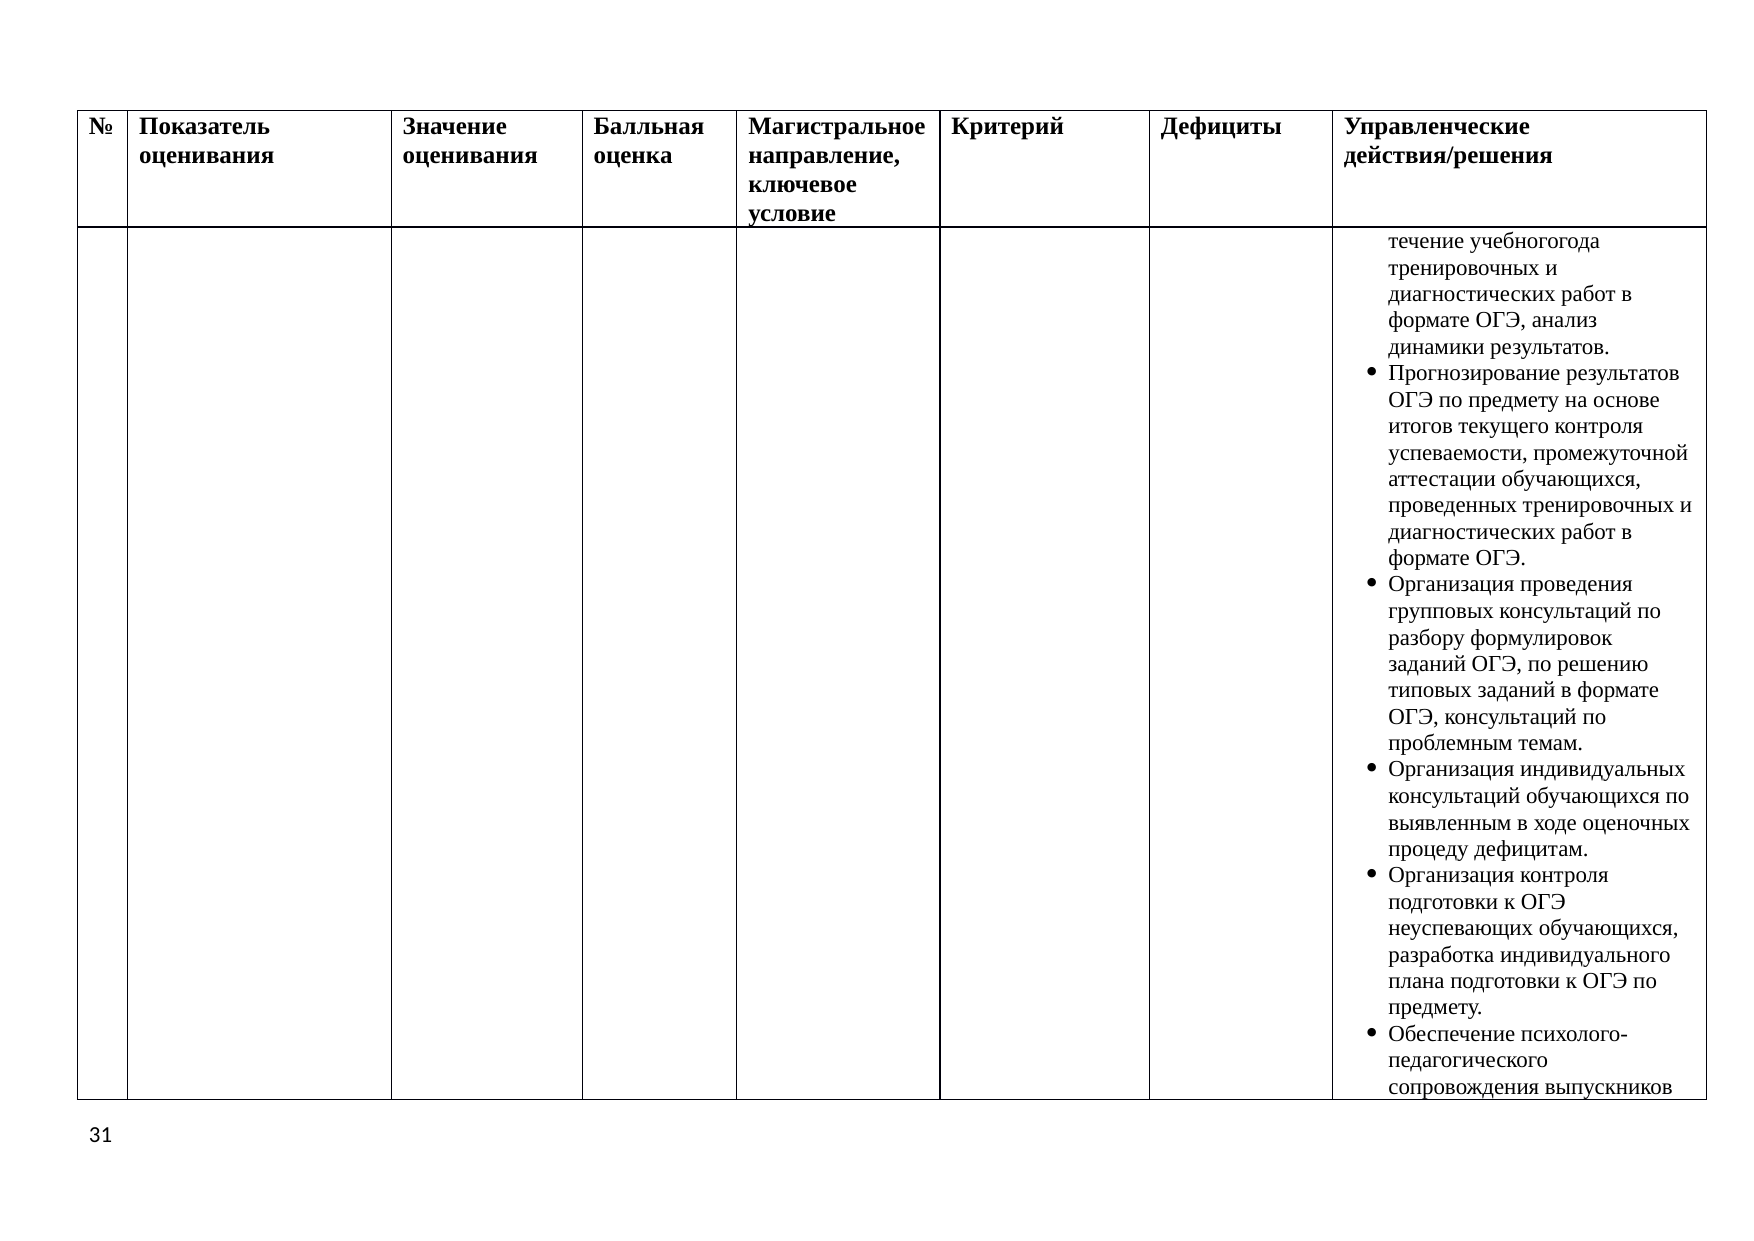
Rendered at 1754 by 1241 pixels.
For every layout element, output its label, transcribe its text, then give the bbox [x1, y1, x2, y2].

table_cell [1150, 228, 1332, 1099]
table_cell [392, 228, 582, 1099]
table_cell [78, 228, 127, 1099]
table_header Управленческие действия/решения [1333, 111, 1706, 226]
table_cell [128, 228, 391, 1099]
table_header Значение оценивания [392, 111, 582, 226]
table_cell [583, 228, 736, 1099]
table_header Показатель оценивания [128, 111, 391, 226]
table_cell течение учебногогода тренировочных и диагностических работ в формате ОГЭ, анализ динамики результатов. Прогнозирование результатов ОГЭ по предмету на основе итогов текущего контроля успеваемости, промежуточной аттестации обучающихся, проведенных тренировочных и диагностических работ в формате ОГЭ. Организация проведения групповых консультаций по разбору формулировок заданий ОГЭ, по решению типовых заданий в формате ОГЭ, консультаций по проблемным темам. Организация индивидуальных консультаций обучающихся по выявленным в ходе оценочных процеду дефицитам. Организация контроля подготовки к ОГЭ неуспевающих обучающихся, разработка индивидуального плана подготовки к ОГЭ по предмету. Обеспечение психолого-педагогического сопровождения выпускников [1333, 228, 1706, 1099]
table_header Критерий [941, 111, 1149, 226]
table_header Дефициты [1150, 111, 1332, 226]
table_cell [941, 228, 1149, 1099]
table_header № [78, 111, 127, 226]
table_header Балльная оценка [583, 111, 736, 226]
table_cell [737, 228, 939, 1099]
table_header Магистральное направление, ключевое условие [737, 111, 939, 226]
